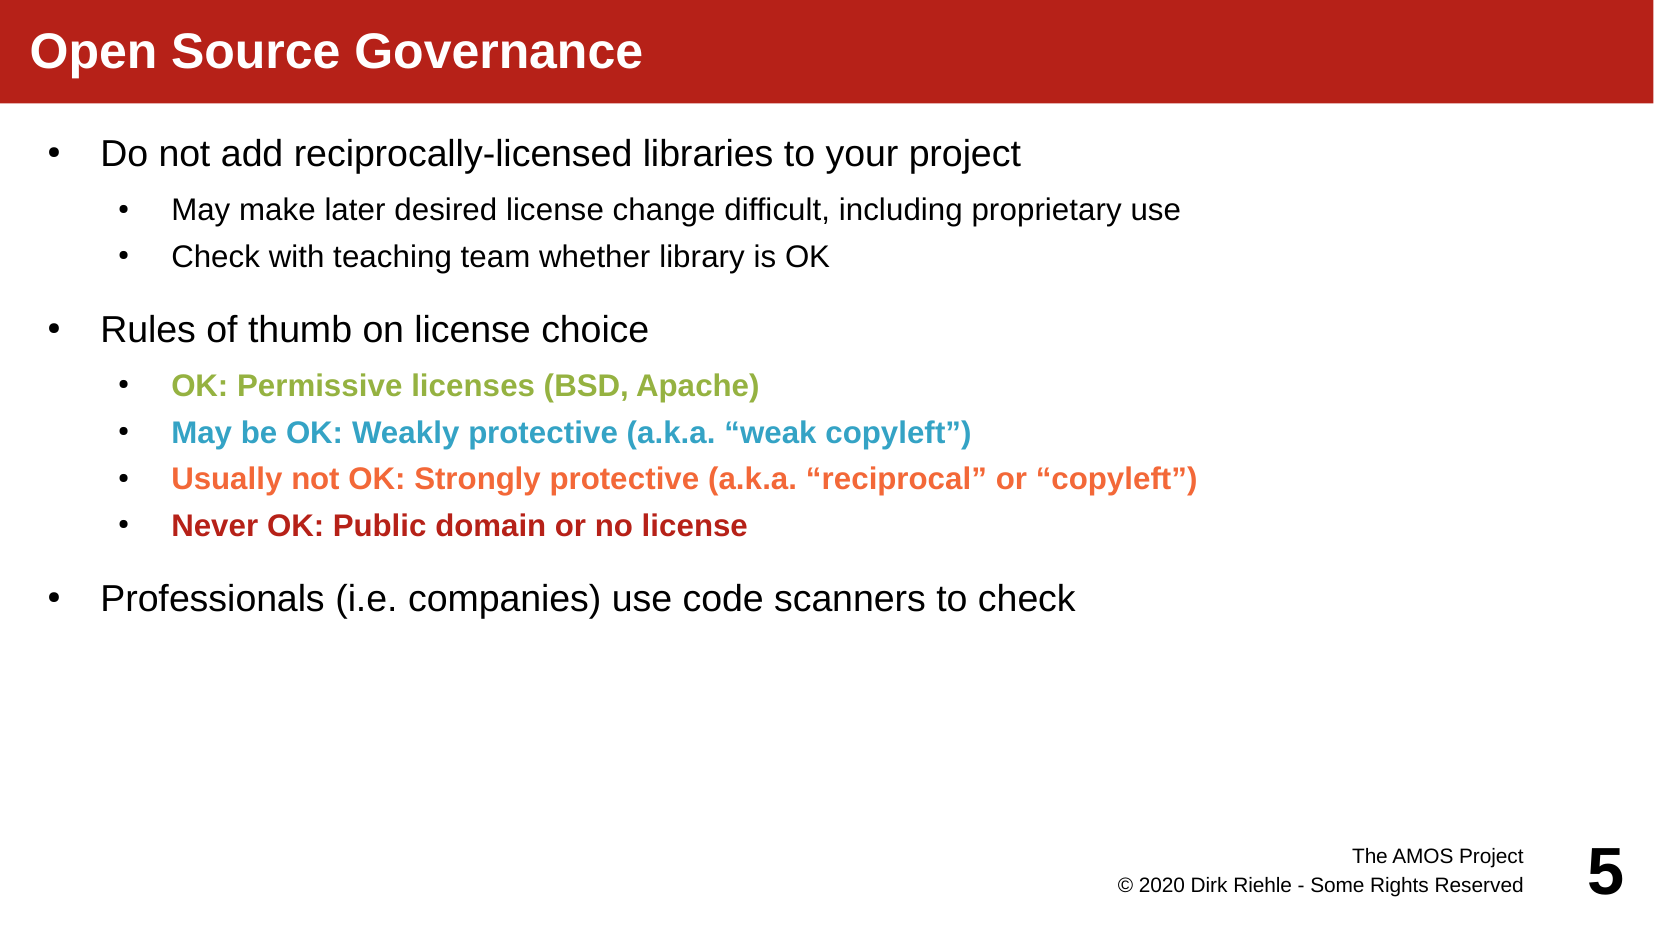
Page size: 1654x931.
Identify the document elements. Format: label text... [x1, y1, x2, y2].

title Open Source Governance [0, 0, 1654, 104]
list Do not add reciprocally-licensed libraries to your project May make later desired license change difficult, including proprietary use Check with teaching team whether library is OK Rules of thumb on license choice OK: Permissive licenses (BSD, Apache) May be OK: Weakly protective (a.k.a. “weak copyleft”) Usually not OK: Strongly protective (a.k.a. “reciprocal” or “copyleft”) Never OK: Public domain or no license Professionals (i.e. companies) use code scanners to check [29, 132, 1625, 798]
